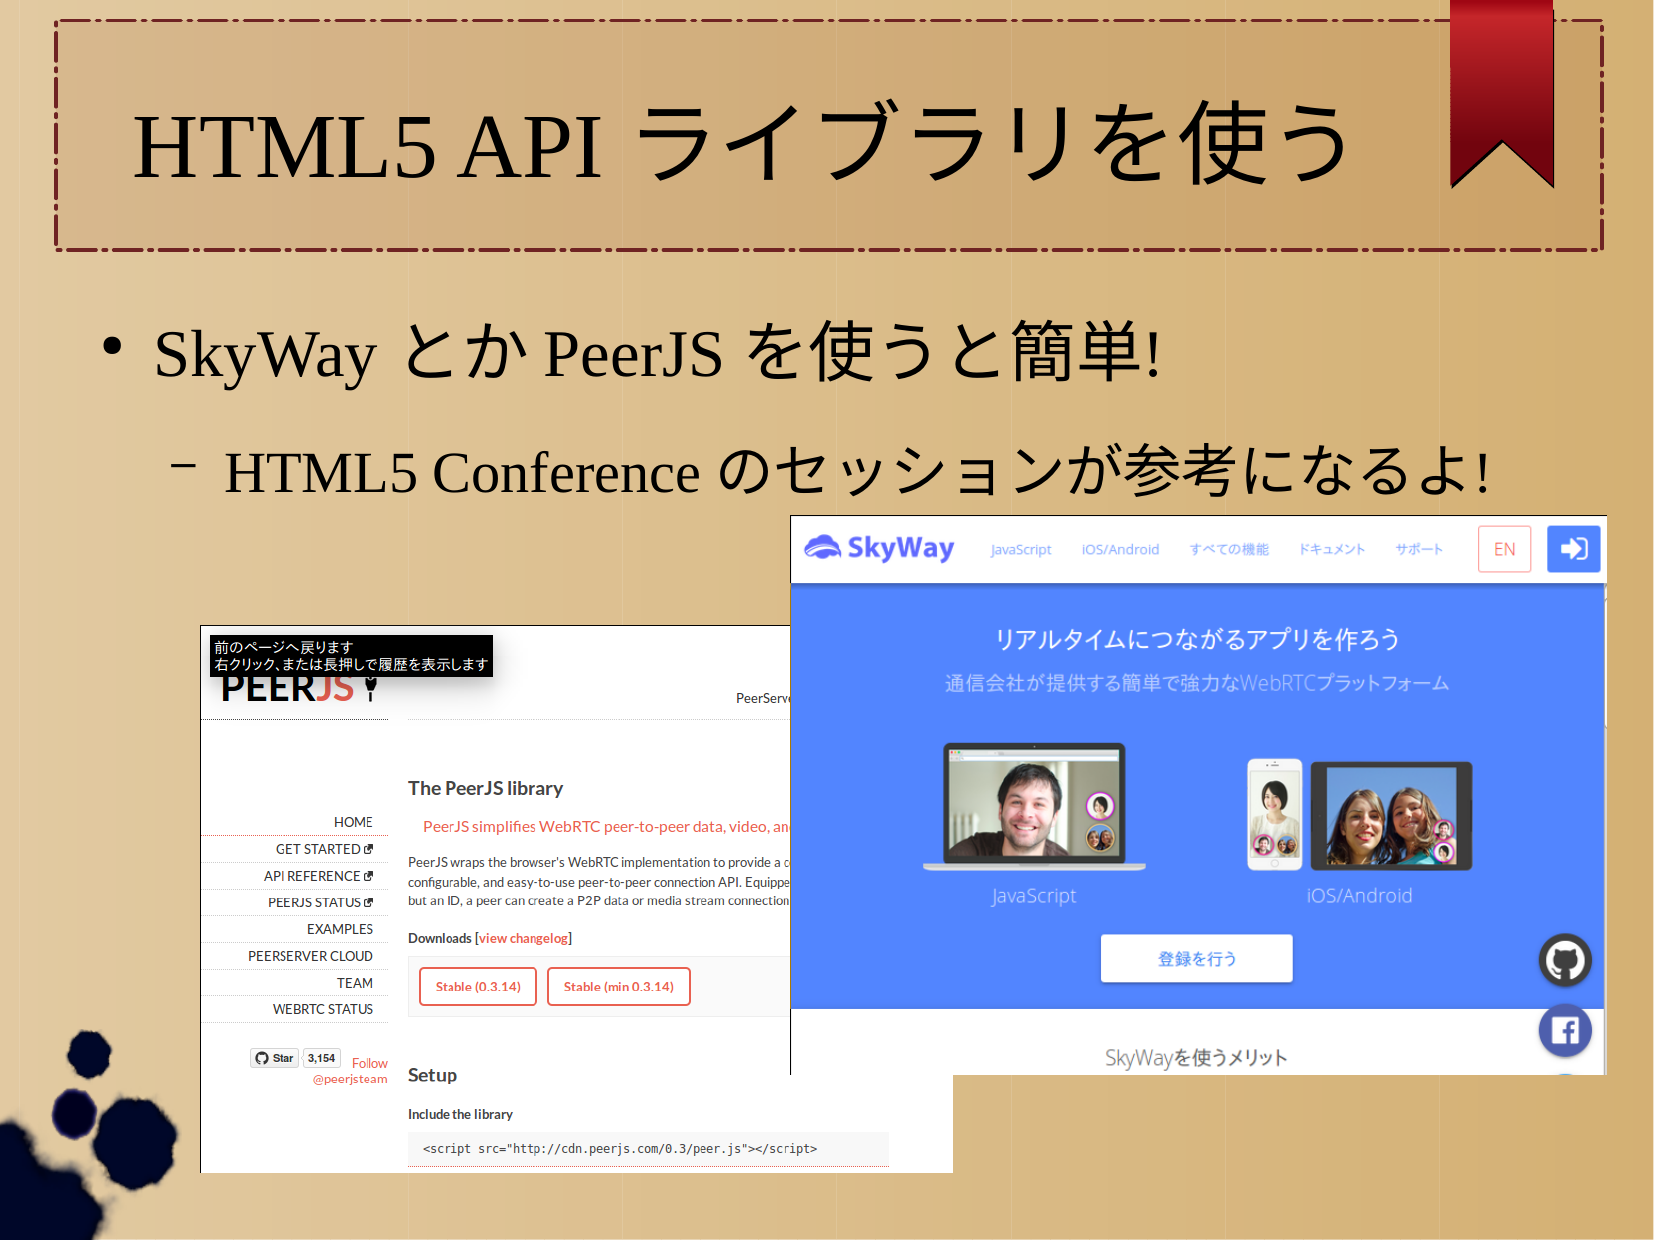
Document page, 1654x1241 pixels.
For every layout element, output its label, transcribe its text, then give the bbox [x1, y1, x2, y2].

list SkyWay とか PeerJS を使うと簡単! HTML5 Conference のセッションが参考になるよ! [82, 299, 1571, 1019]
title HTML5 API ライブラリを使う [82, 47, 1412, 229]
picture [200, 515, 1607, 1173]
